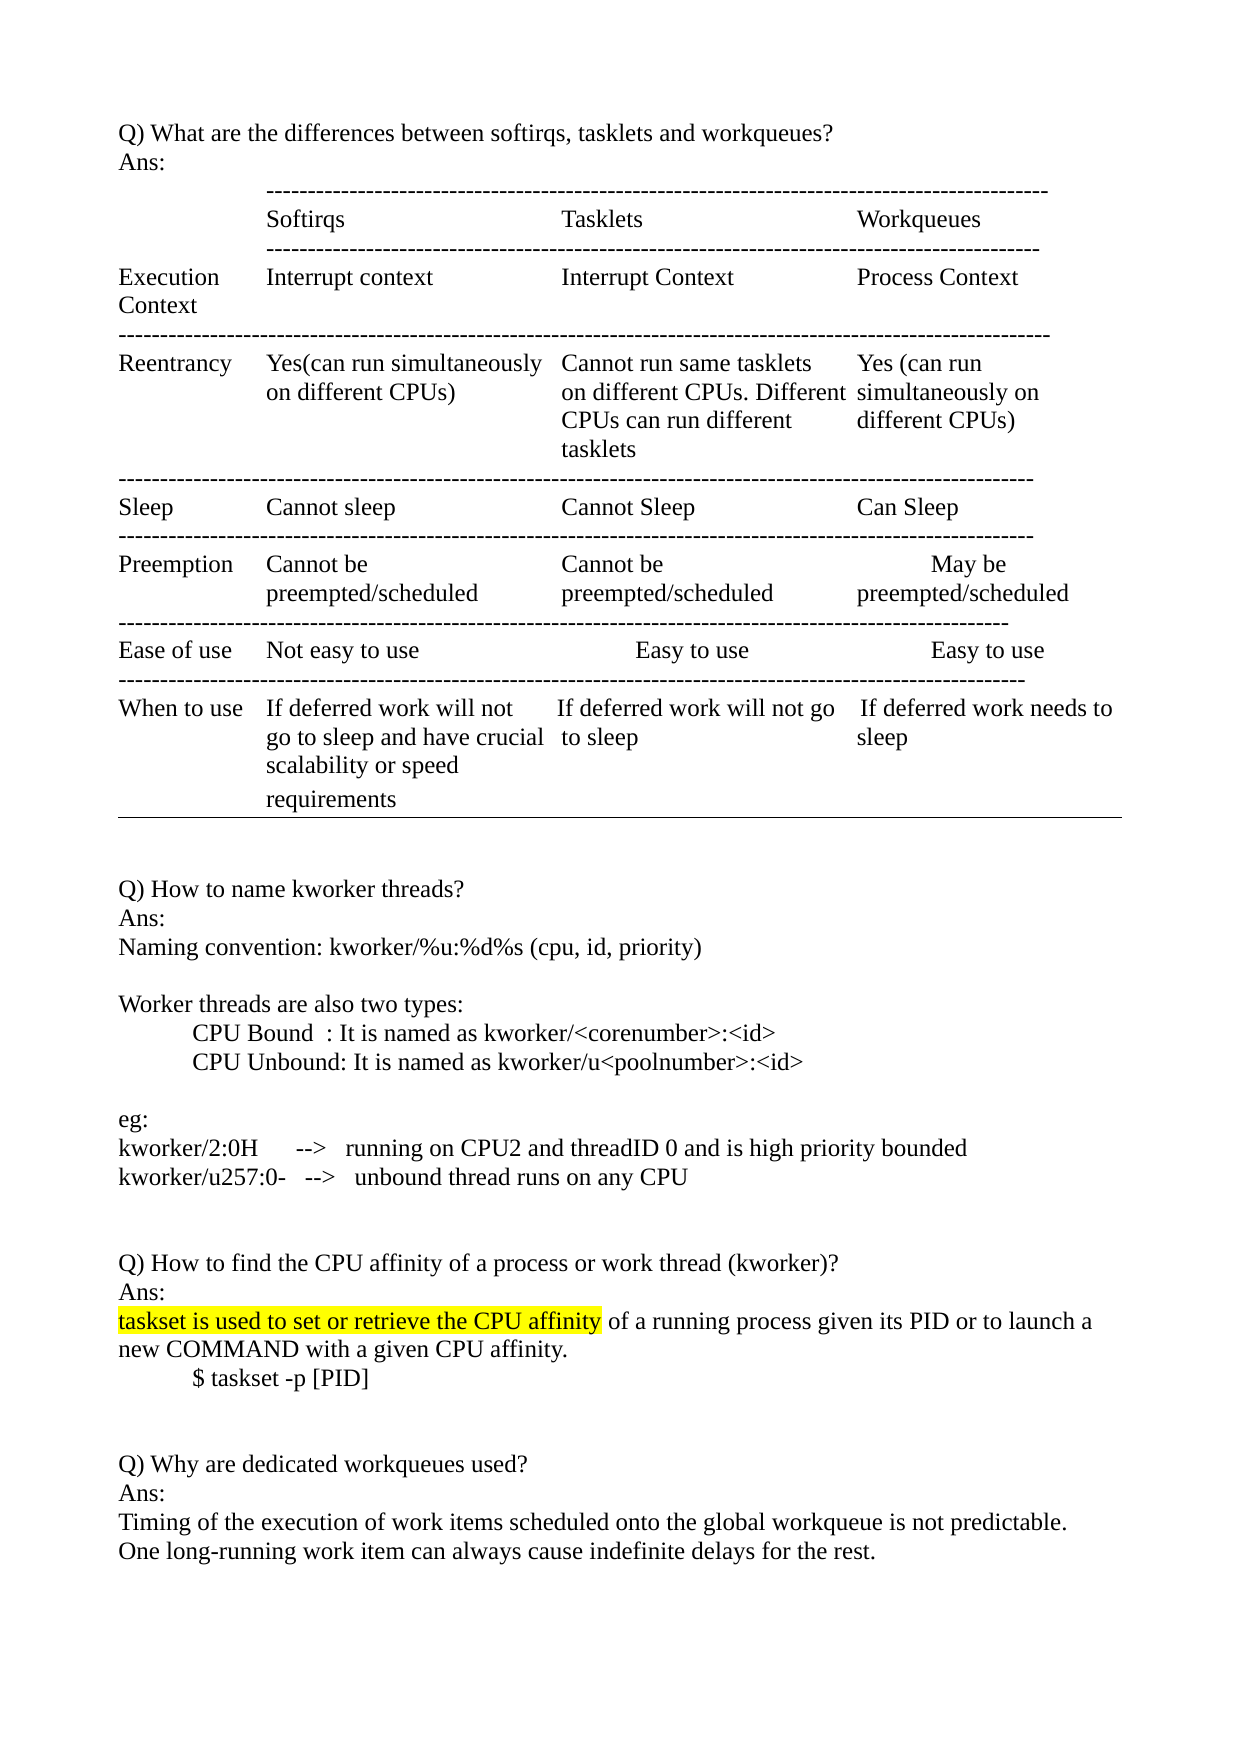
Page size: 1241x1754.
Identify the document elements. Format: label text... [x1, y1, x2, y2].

text Worker threads are also two types: [118, 989, 1122, 1018]
text Execution Interrupt context Interrupt Context Process Context [118, 262, 1122, 291]
text --------------------------------------------------------------------------------------------- [118, 233, 1122, 262]
text Ease of use Not easy to use Easy to use Easy to use [118, 636, 1122, 664]
text Sleep Cannot sleep Cannot Sleep Can Sleep [118, 492, 1122, 521]
text CPUs can run different different CPUs) [118, 406, 1122, 434]
text scalability or speed [118, 751, 1122, 779]
text on different CPUs) on different CPUs. Different simultaneously on [118, 377, 1122, 406]
text go to sleep and have crucial to sleep sleep [118, 722, 1122, 751]
text tasklets [118, 434, 1122, 463]
text -------------------------------------------------------------------------------------------------------------- [118, 463, 1122, 492]
text Ans: [118, 1277, 1122, 1306]
text Q) What are the differences between softirqs, tasklets and workqueues? [118, 118, 1122, 147]
text ---------------------------------------------------------------------------------------------- [118, 176, 1122, 204]
text Ans: [118, 147, 1122, 176]
text Preemption Cannot be Cannot be May be preempted/scheduled preempted/scheduled preempted/scheduled [118, 549, 1122, 607]
text Ans: [118, 1478, 1122, 1507]
text CPU Unbound: It is named as kworker/u<poolnumber>:<id> [118, 1047, 1122, 1076]
text Q) How to name kworker threads? [118, 874, 1122, 903]
text -------------------------------------------------------------------------------------------------------------- [118, 521, 1122, 549]
text Ans: [118, 903, 1122, 932]
text kworker/2:0H --> running on CPU2 and threadID 0 and is high priority bounded [118, 1133, 1122, 1162]
text Reentrancy Yes(can run simultaneously Cannot run same tasklets Yes (can run [118, 348, 1122, 377]
text ----------------------------------------------------------------------------------------------------------- [118, 607, 1122, 636]
text requirements [118, 779, 1122, 817]
text One long-running work item can always cause indefinite delays for the rest. [118, 1536, 1122, 1564]
text CPU Bound : It is named as kworker/<corenumber>:<id> [118, 1018, 1122, 1047]
text kworker/u257:0- --> unbound thread runs on any CPU [118, 1162, 1122, 1191]
text Q) Why are dedicated workqueues used? [118, 1449, 1122, 1478]
text eg: [118, 1104, 1122, 1133]
text Softirqs Tasklets Workqueues [118, 204, 1122, 233]
text When to use If deferred work will not If deferred work will not go If deferred work needs to [118, 693, 1122, 722]
text ------------------------------------------------------------------------------------------------------------- [118, 664, 1122, 693]
text Context [118, 291, 1122, 319]
text ---------------------------------------------------------------------------------------------------------------- [118, 319, 1122, 348]
text taskset is used to set or retrieve the CPU affinity of a running process given its PID or to launch a new COMMAND with a given CPU affinity. [118, 1306, 1122, 1363]
text Q) How to find the CPU affinity of a process or work thread (kworker)? [118, 1248, 1122, 1277]
text $ taskset -p [PID] [118, 1363, 1122, 1392]
text Naming convention: kworker/%u:%d%s (cpu, id, priority) [118, 932, 1122, 961]
text Timing of the execution of work items scheduled onto the global workqueue is not predictable. [118, 1507, 1122, 1536]
